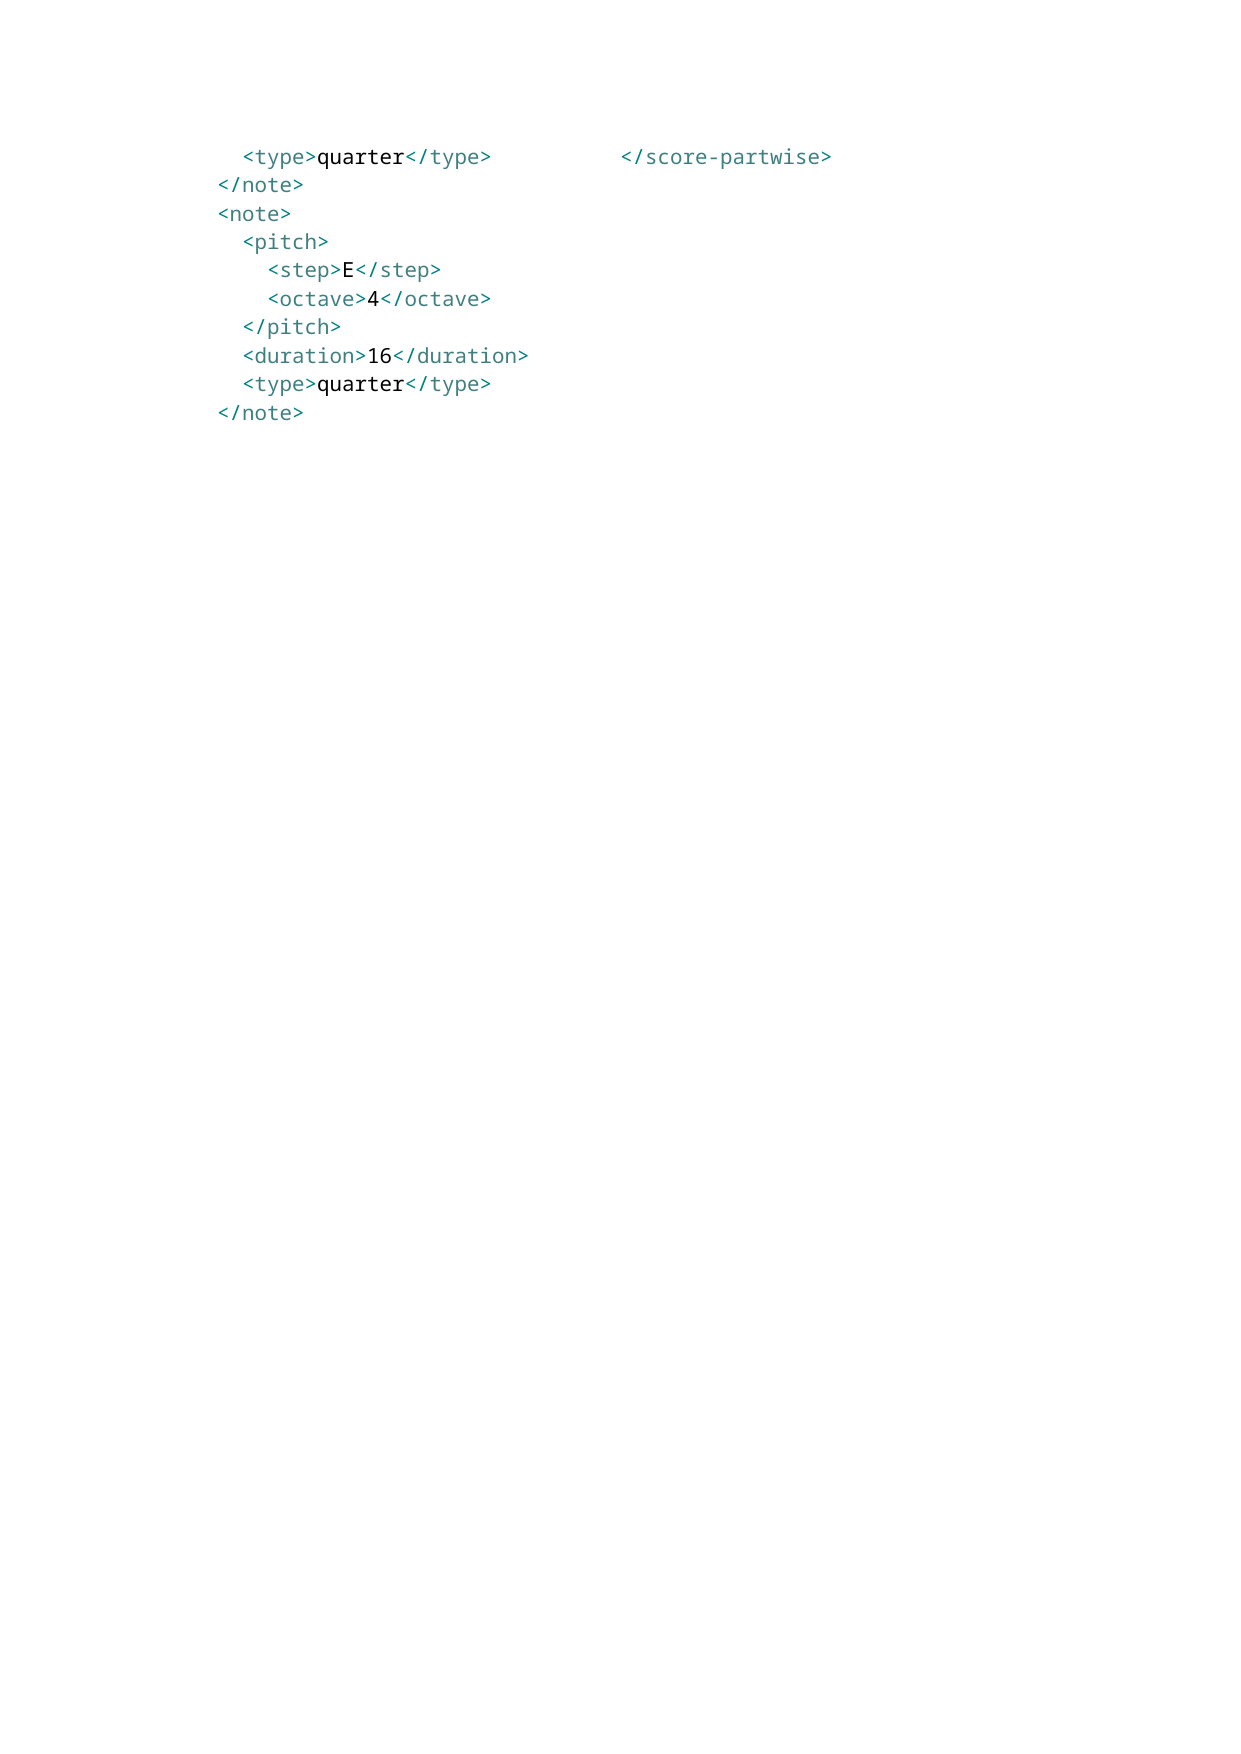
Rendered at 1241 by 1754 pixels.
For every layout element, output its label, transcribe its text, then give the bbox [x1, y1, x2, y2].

table_header </score-partwise> [620, 142, 1098, 454]
table_header <type>quarter</type> </note> <note> <pitch> <step>E</step> <octave>4</octave> </pitch> <duration>16</duration> <type>quarter</type> </note> [142, 142, 620, 454]
